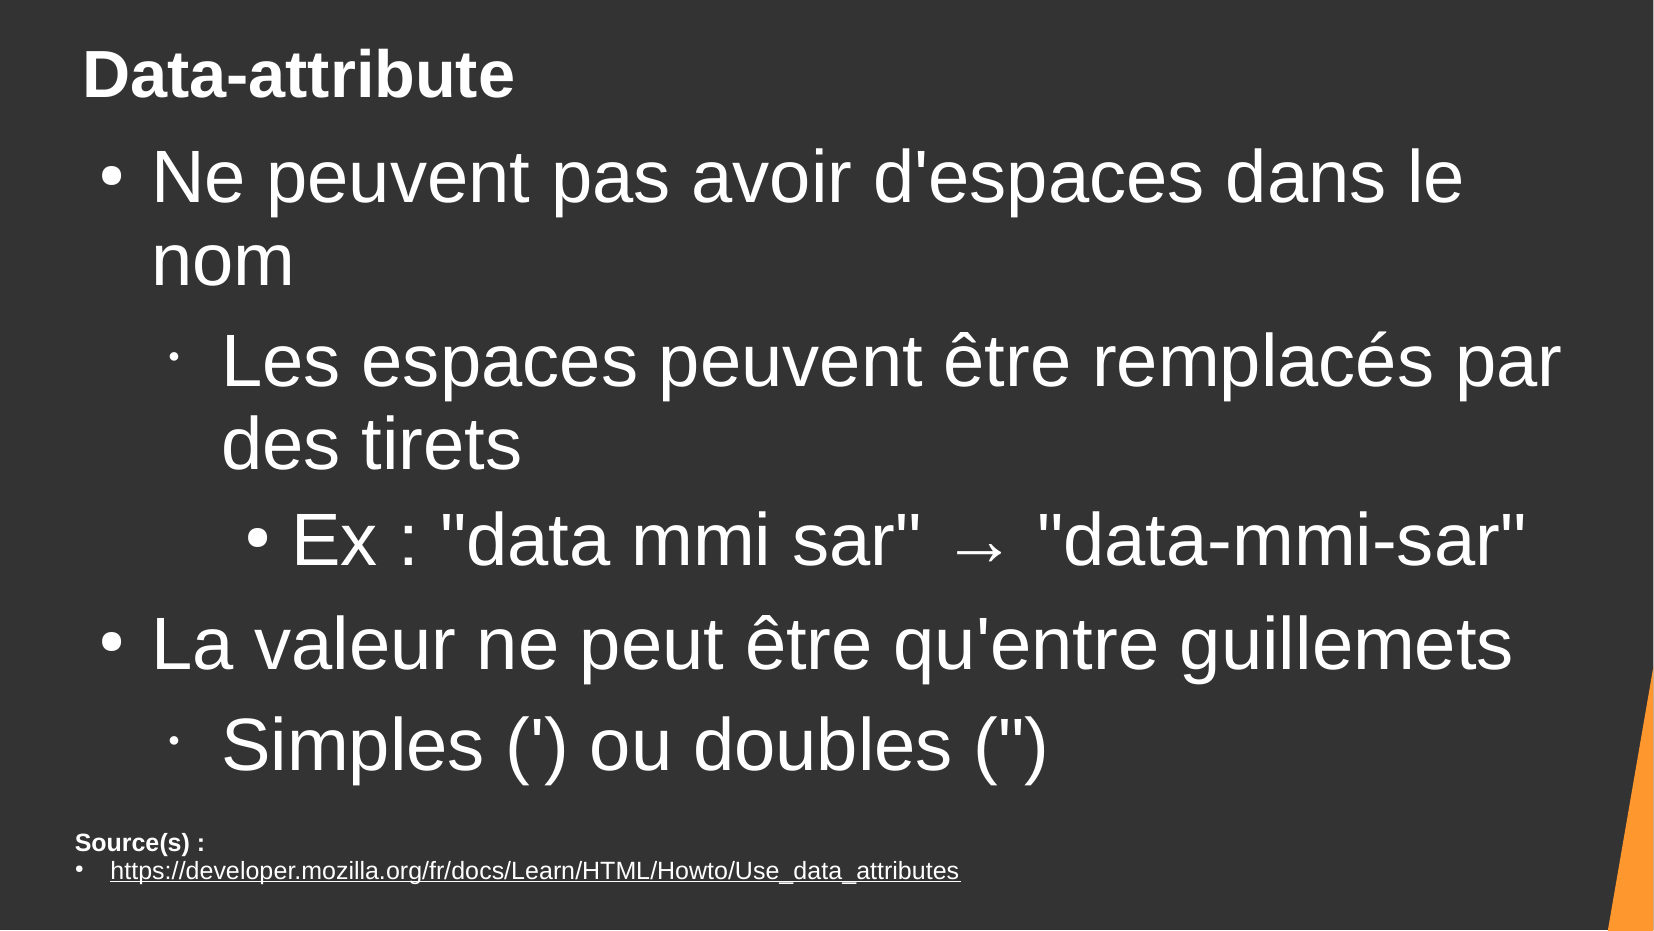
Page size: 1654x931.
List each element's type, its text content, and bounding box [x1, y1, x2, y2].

title Data-attribute [82, 37, 1571, 114]
list Ne peuvent pas avoir d'espaces dans le nom Les espaces peuvent être remplacés par des tirets Ex : "data mmi sar" → "data-mmi-sar" La valeur ne peut être qu'entre guillemets Simples (') ou doubles (") [80, 135, 1620, 792]
text_box [1607, 663, 1654, 931]
text_box Source(s) : https://developer.mozilla.org/fr/docs/Learn/HTML/Howto/Use_data_attributes [60, 820, 1583, 920]
